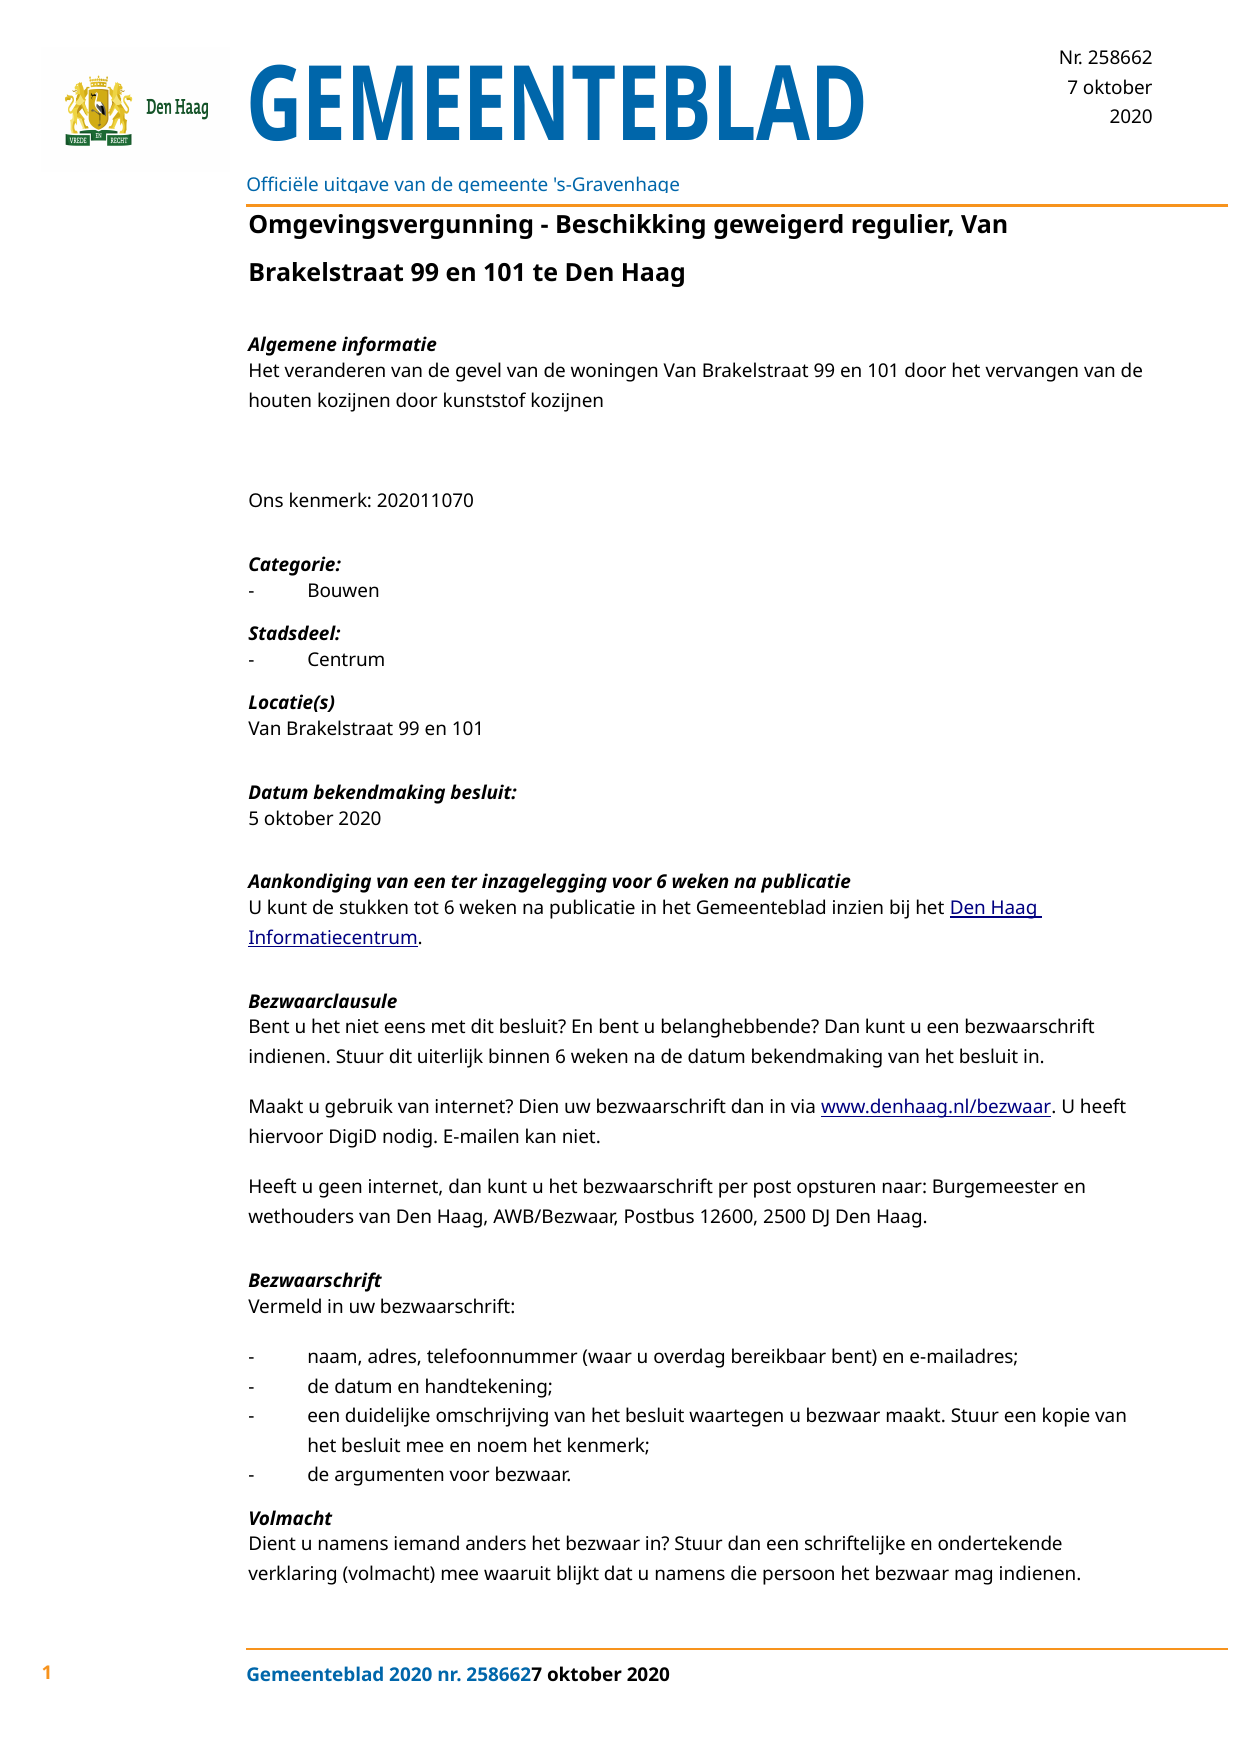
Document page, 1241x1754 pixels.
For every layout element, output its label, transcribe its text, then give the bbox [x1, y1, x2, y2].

text Datum bekendmaking besluit: [248, 779, 1152, 805]
text Vermeld in uw bezwaarschrift: [248, 1293, 1152, 1319]
text Omgevingsvergunning - Beschikking geweigerd regulier, Van Brakelstraat 99 en 101 te Den Haag [248, 207, 1152, 288]
list de argumenten voor bezwaar. [248, 1462, 1152, 1487]
list de datum en handtekening; [248, 1373, 1152, 1399]
text Volmacht [248, 1505, 1152, 1531]
text U kunt de stukken tot 6 weken na publicatie in het Gemeenteblad inzien bij het Den Haag Informatiecentrum. [248, 894, 1152, 950]
text Locatie(s) [248, 689, 1152, 715]
list naam, adres, telefoonnummer (waar u overdag bereikbaar bent) en e-mailadres; [248, 1343, 1152, 1369]
text Heeft u geen internet, dan kunt u het bezwaarschrift per post opsturen naar: Burgemeester en wethouders van Den Haag, AWB/Bezwaar, Postbus 12600, 2500 DJ Den Haag. [248, 1174, 1152, 1229]
text Het veranderen van de gevel van de woningen Van Brakelstraat 99 en 101 door het vervangen van de houten kozijnen door kunststof kozijnen [248, 357, 1152, 412]
list Bouwen [248, 577, 1152, 603]
picture [41, 47, 231, 172]
text Categorie: [248, 552, 1152, 577]
list een duidelijke omschrijving van het besluit waartegen u bezwaar maakt. Stuur een kopie van het besluit mee en noem het kenmerk; [248, 1402, 1152, 1458]
text Bezwaarclausule [248, 988, 1152, 1014]
text Aankondiging van een ter inzagelegging voor 6 weken na publicatie [248, 869, 1152, 894]
text 5 oktober 2020 [248, 805, 1152, 830]
text Bezwaarschrift [248, 1267, 1152, 1293]
text Stadsdeel: [248, 620, 1152, 646]
text Van Brakelstraat 99 en 101 [248, 715, 1152, 741]
list Centrum [248, 646, 1152, 672]
text Algemene informatie [248, 331, 1152, 357]
text Dient u namens iemand anders het bezwaar in? Stuur dan een schriftelijke en ondertekende verklaring (volmacht) mee waaruit blijkt dat u namens die persoon het bezwaar mag indienen. [248, 1531, 1152, 1586]
text Ons kenmerk: 202011070 [248, 488, 1152, 513]
text Maakt u gebruik van internet? Dien uw bezwaarschrift dan in via www.denhaag.nl/bezwaar. U heeft hiervoor DigiD nodig. E-mailen kan niet. [248, 1094, 1152, 1149]
text Bent u het niet eens met dit besluit? En bent u belanghebbende? Dan kunt u een bezwaarschrift indienen. Stuur dit uiterlijk binnen 6 weken na de datum bekendmaking van het besluit in. [248, 1014, 1152, 1069]
